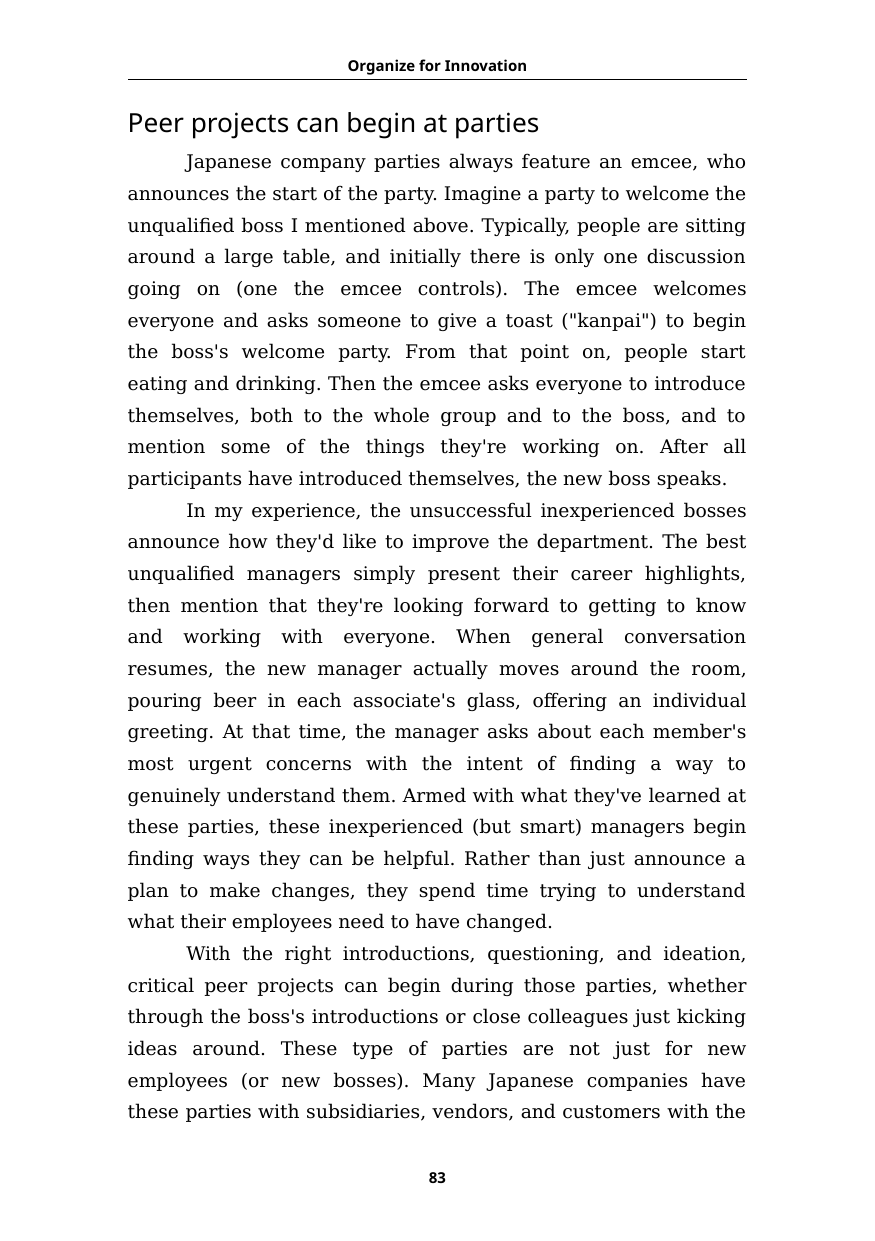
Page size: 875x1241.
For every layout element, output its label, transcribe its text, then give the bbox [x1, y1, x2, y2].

text Japanese company parties always feature an emcee, who announces the start of the party. Imagine a party to welcome the unqualified boss I mentioned above. Typically, people are sitting around a large table, and initially there is only one discussion going on (one the emcee controls). The emcee welcomes everyone and asks someone to give a toast ("kanpai") to begin the boss's welcome party. From that point on, people start eating and drinking. Then the emcee asks everyone to introduce themselves, both to the whole group and to the boss, and to mention some of the things they're working on. After all participants have introduced themselves, the new boss speaks. [127, 152, 747, 490]
text With the right introductions, questioning, and ideation, critical peer projects can begin during those parties, whether through the boss's introductions or close colleagues just kicking ideas around. These type of parties are not just for new employees (or new bosses). Many Japanese companies have these parties with subsidiaries, vendors, and customers with the [127, 943, 747, 1123]
text In my experience, the unsuccessful inexperienced bosses announce how they'd like to improve the department. The best unqualified managers simply present their career highlights, then mention that they're looking forward to getting to know and working with everyone. When general conversation resumes, the new manager actually moves around the room, pouring beer in each associate's glass, offering an individual greeting. At that time, the manager asks about each member's most urgent concerns with the intent of finding a way to genuinely understand them. Armed with what they've learned at these parties, these inexperienced (but smart) managers begin finding ways they can be helpful. Rather than just announce a plan to make changes, they spend time trying to understand what their employees need to have changed. [127, 500, 747, 933]
subtitle Peer projects can begin at parties [127, 109, 747, 139]
